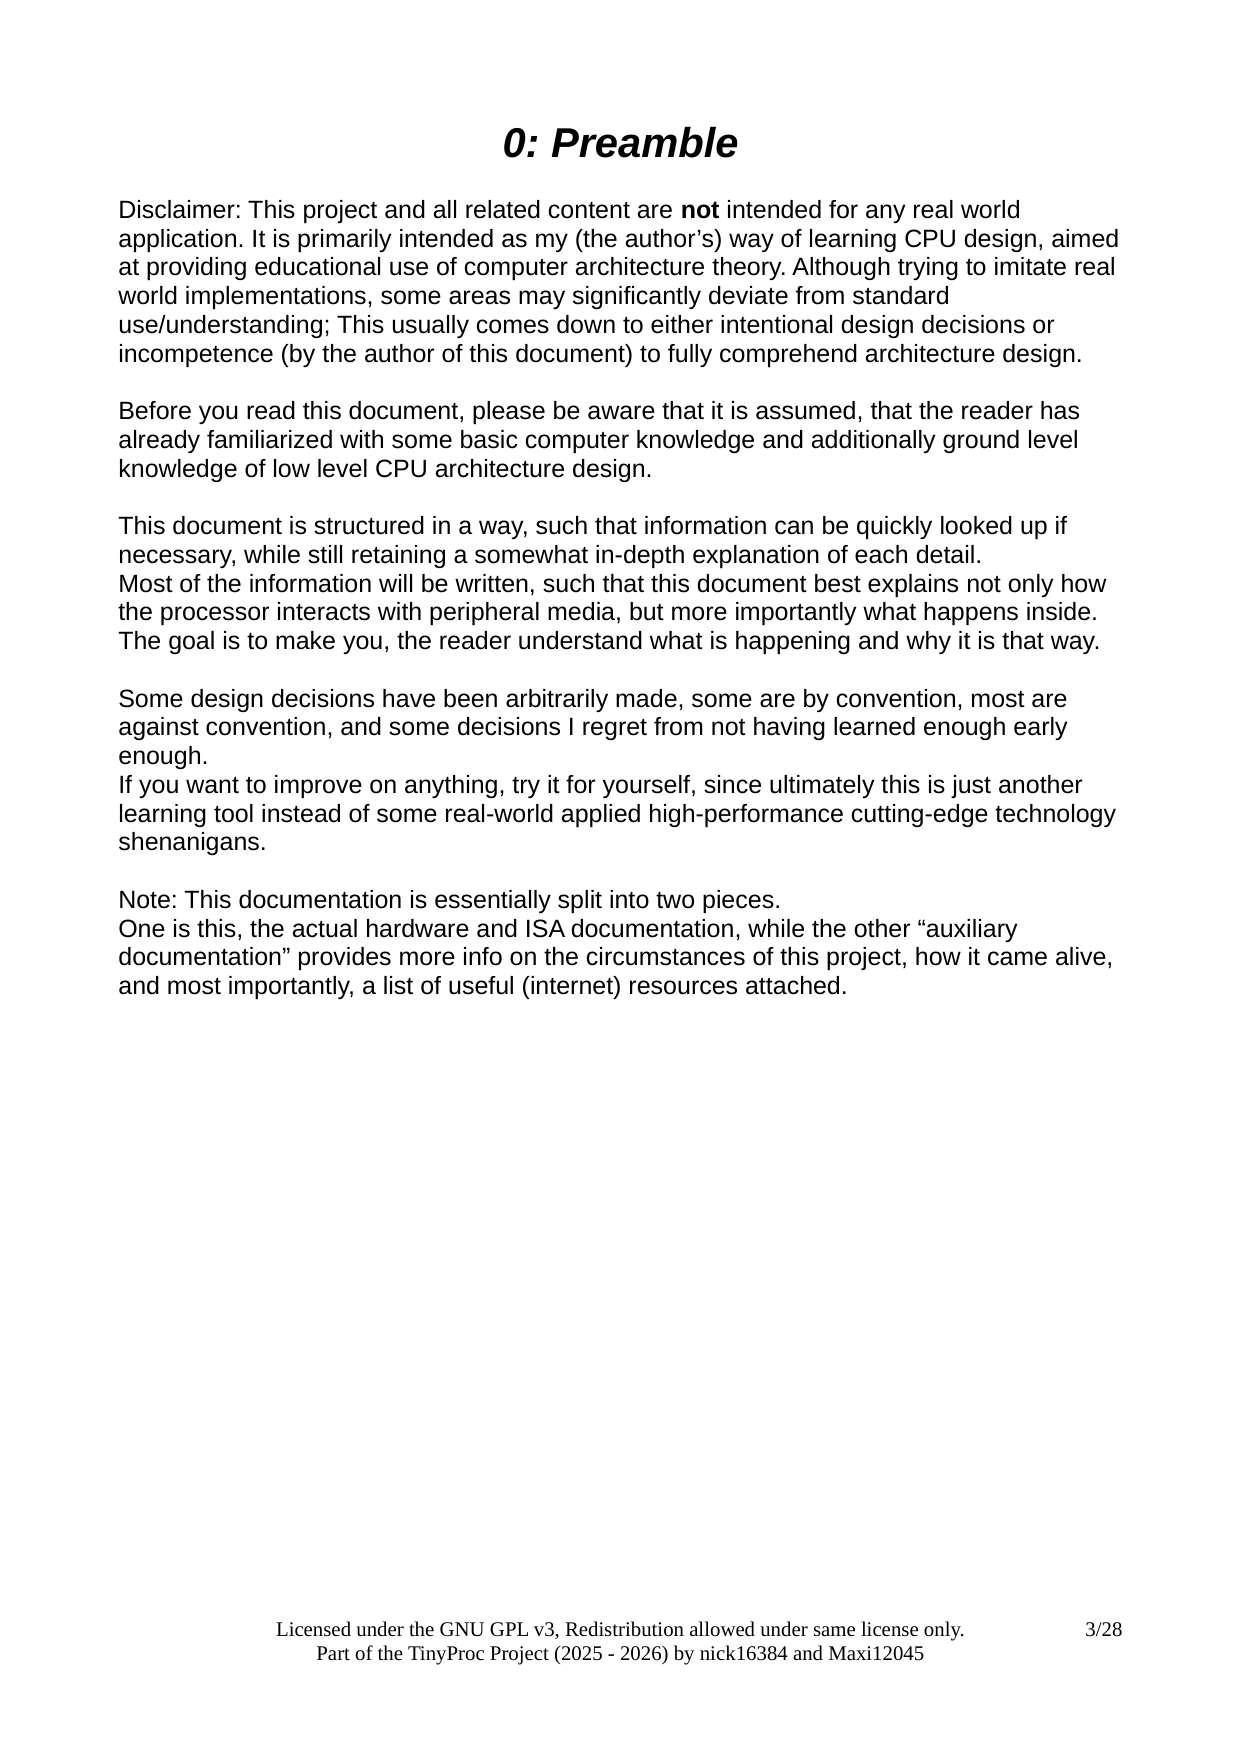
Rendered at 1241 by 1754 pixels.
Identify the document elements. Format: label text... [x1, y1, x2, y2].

text 0: Preamble [118, 118, 1122, 166]
text If you want to improve on anything, try it for yourself, since ultimately this is just another learning tool instead of some real-world applied high-performance cutting-edge technology shenanigans. [118, 770, 1122, 856]
text Disclaimer: This project and all related content are not intended for any real world application. It is primarily intended as my (the author’s) way of learning CPU design, aimed at providing educational use of computer architecture theory. Although trying to imitate real world implementations, some areas may significantly deviate from standard use/understanding; This usually comes down to either intentional design decisions or incompetence (by the author of this document) to fully comprehend architecture design. [118, 195, 1122, 367]
text Most of the information will be written, such that this document best explains not only how the processor interacts with peripheral media, but more importantly what happens inside. [118, 568, 1122, 626]
text Note: This documentation is essentially split into two pieces. [118, 885, 1122, 913]
text The goal is to make you, the reader understand what is happening and why it is that way. [118, 626, 1122, 655]
text This document is structured in a way, such that information can be quickly looked up if necessary, while still retaining a somewhat in-depth explanation of each detail. [118, 511, 1122, 568]
text Before you read this document, please be aware that it is assumed, that the reader has already familiarized with some basic computer knowledge and additionally ground level knowledge of low level CPU architecture design. [118, 396, 1122, 482]
text Some design decisions have been arbitrarily made, some are by convention, most are against convention, and some decisions I regret from not having learned enough early enough. [118, 683, 1122, 770]
text One is this, the actual hardware and ISA documentation, while the other “auxiliary documentation” provides more info on the circumstances of this project, how it came alive, and most importantly, a list of useful (internet) resources attached. [118, 913, 1122, 1000]
